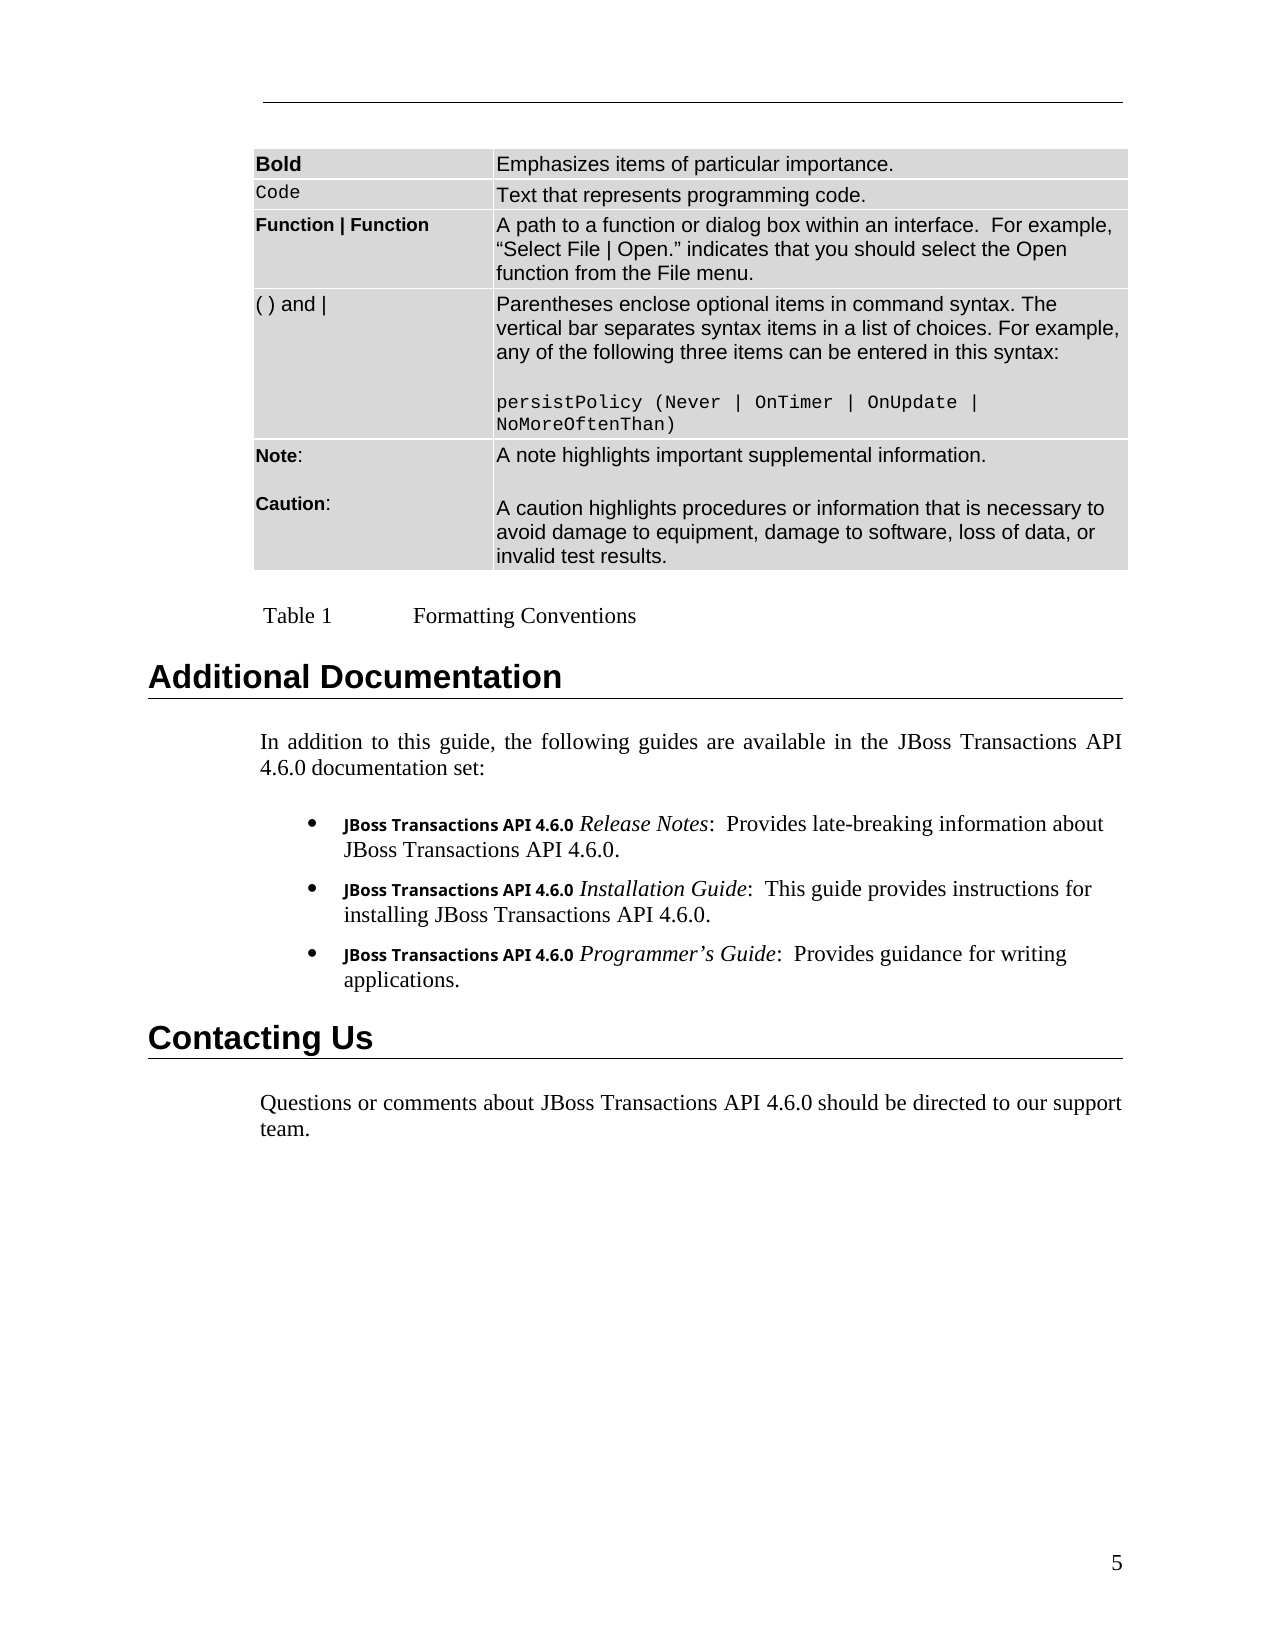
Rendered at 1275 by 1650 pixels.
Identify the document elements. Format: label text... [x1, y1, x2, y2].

subtitle Contacting Us [148, 1018, 1123, 1058]
table_cell Parentheses enclose optional items in command syntax. The vertical bar separates syntax items in a list of choices. For example, any of the following three items can be entered in this syntax: persistPolicy (Never | OnTimer | OnUpdate | NoMoreOftenThan) [494, 289, 1128, 438]
table_cell A path to a function or dialog box within an interface. For example, “Select File | Open.” indicates that you should select the Open function from the File menu. [494, 210, 1128, 288]
text In addition to this guide, the following guides are available in the JBoss Transactions API 4.4.0 documentation set: [260, 728, 1123, 781]
subtitle Additional Documentation [148, 657, 1123, 698]
table_cell A note highlights important supplemental information. A caution highlights procedures or information that is necessary to avoid damage to equipment, damage to software, loss of data, or invalid test results. [494, 440, 1128, 570]
text Table 1 Formatting Conventions [263, 602, 1123, 628]
table_cell Function | Function [254, 210, 493, 288]
table_cell Bold [254, 149, 493, 178]
table_cell Text that represents programming code. [494, 180, 1128, 209]
list JBoss Transactions API 4.4.0 Release Notes: Provides late-breaking information about JBoss Transactions API 4.4.0. [308, 810, 1123, 862]
table_cell Emphasizes items of particular importance. [494, 149, 1128, 178]
table_cell Code [254, 180, 493, 209]
table_cell Note: Caution: [254, 440, 493, 570]
text Questions or comments about JBoss Transactions API 4.4.0 should be directed to our support team. [260, 1089, 1123, 1141]
list JBoss Transactions API 4.4.0 Installation Guide: This guide provides instructions for installing JBoss Transactions API 4.4.0. [308, 875, 1123, 928]
list JBoss Transactions API 4.4.0 Programmer’s Guide: Provides guidance for writing applications. [308, 940, 1123, 993]
table_cell ( ) and | [254, 289, 493, 438]
